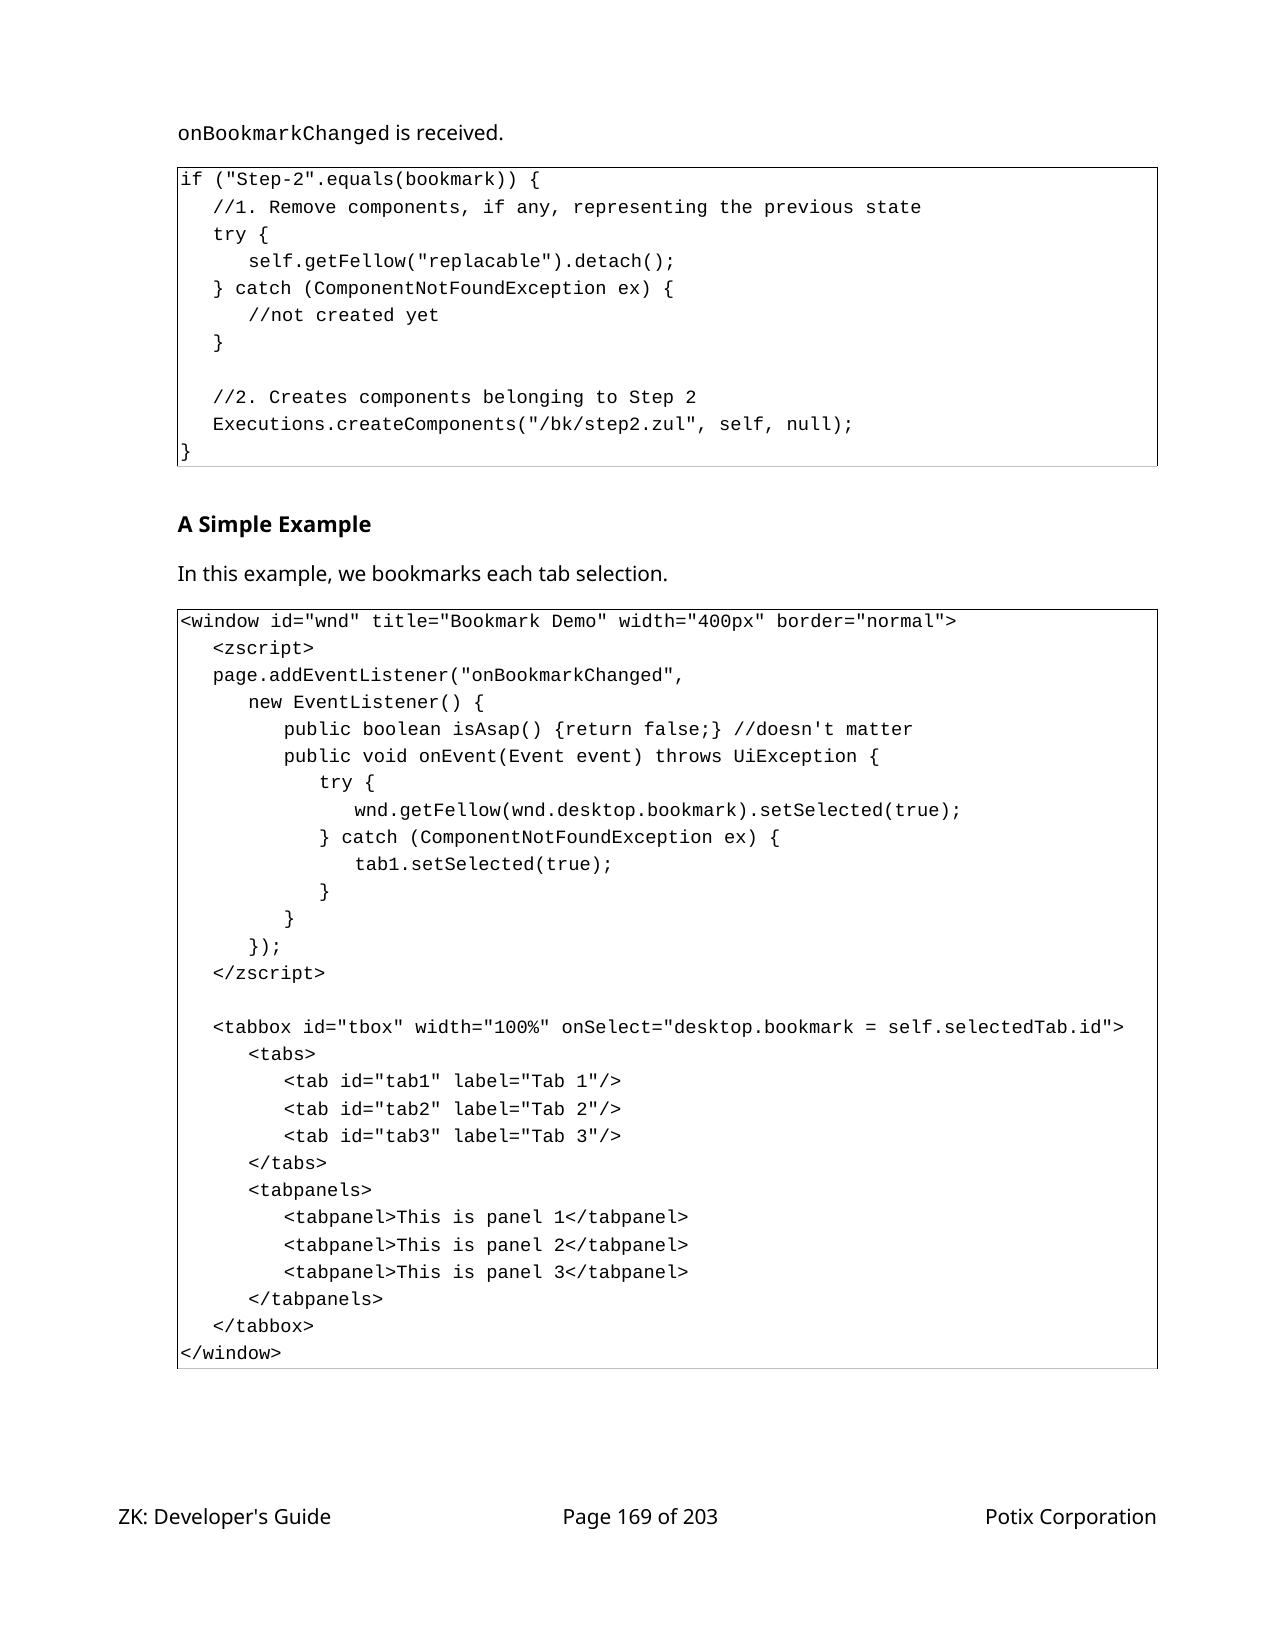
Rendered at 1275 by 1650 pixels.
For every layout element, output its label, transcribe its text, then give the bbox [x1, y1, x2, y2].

text <window id="wnd" title="Bookmark Demo" width="400px" border="normal"> [178, 610, 1157, 633]
text <tabpanel>This is panel 3</tabpanel> [178, 1260, 1157, 1284]
text if ("Step-2".equals(bookmark)) { [178, 168, 1157, 192]
text onBookmarkChanged is received. [177, 118, 1157, 147]
text <tab id="tab3" label="Tab 3"/> [178, 1124, 1157, 1148]
text } [178, 439, 1157, 466]
text } [178, 330, 1157, 355]
text </window> [178, 1341, 1157, 1368]
text } catch (ComponentNotFoundException ex) { [178, 825, 1157, 849]
text </zscript> [178, 961, 1157, 985]
subtitle A Simple Example [177, 509, 1157, 539]
text tab1.setSelected(true); [178, 852, 1157, 876]
text self.getFellow("replacable").detach(); [178, 249, 1157, 273]
text //1. Remove components, if any, representing the previous state [178, 194, 1157, 219]
text <tabpanels> [178, 1178, 1157, 1202]
text </tabbox> [178, 1314, 1157, 1338]
text <zscript> [178, 636, 1157, 660]
text In this example, we bookmarks each tab selection. [177, 559, 1157, 588]
text public boolean isAsap() {return false;} //doesn't matter public void onEvent(Event event) throws UiException { try { [178, 717, 1157, 794]
text //not created yet [178, 303, 1157, 327]
text try { [178, 222, 1157, 246]
text <tab id="tab2" label="Tab 2"/> [178, 1097, 1157, 1121]
text </tabs> [178, 1151, 1157, 1175]
text } [178, 906, 1157, 931]
text <tab id="tab1" label="Tab 1"/> [178, 1069, 1157, 1094]
text <tabpanel>This is panel 2</tabpanel> [178, 1232, 1157, 1257]
text <tabpanel>This is panel 1</tabpanel> [178, 1205, 1157, 1229]
text } catch (ComponentNotFoundException ex) { [178, 276, 1157, 300]
text </tabpanels> [178, 1287, 1157, 1311]
text new EventListener() { [178, 690, 1157, 714]
text } [178, 879, 1157, 903]
text wnd.getFellow(wnd.desktop.bookmark).setSelected(true); [178, 797, 1157, 822]
text Executions.createComponents("/bk/step2.zul", self, null); [178, 412, 1157, 436]
text <tabbox id="tbox" width="100%" onSelect="desktop.bookmark = self.selectedTab.id"> [178, 1015, 1157, 1039]
text <tabs> [178, 1042, 1157, 1066]
text //2. Creates components belonging to Step 2 [178, 385, 1157, 409]
text }); [178, 933, 1157, 958]
text page.addEventListener("onBookmarkChanged", [178, 663, 1157, 687]
